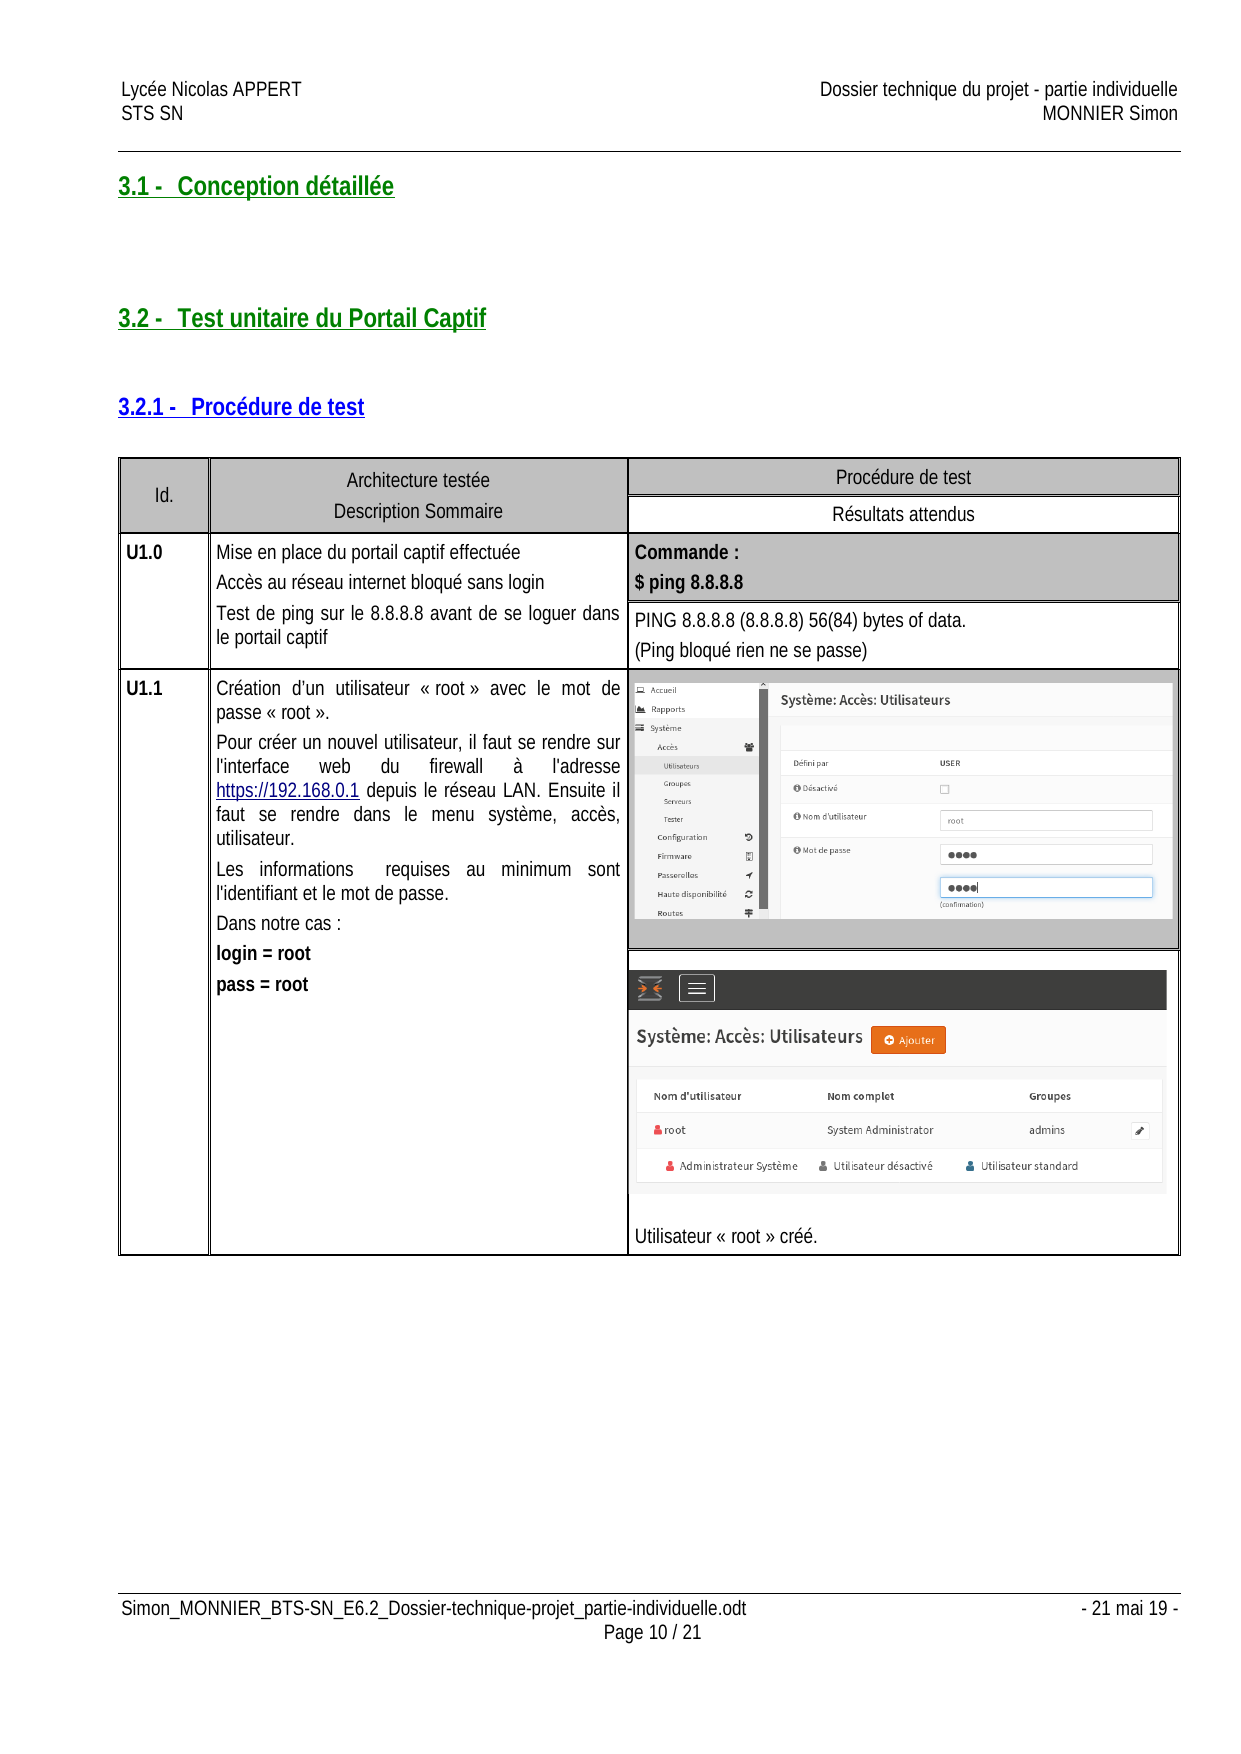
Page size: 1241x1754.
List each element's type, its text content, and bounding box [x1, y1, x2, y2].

subtitle Test unitaire du Portail Captif [118, 302, 1181, 333]
table_header Id. [121, 459, 208, 532]
table_cell Résultats attendus [629, 497, 1178, 532]
picture [634, 683, 1173, 919]
table_cell U1.0 [121, 534, 208, 668]
table_cell Utilisateur « root » créé. [629, 951, 1178, 1254]
table_header [629, 670, 1178, 948]
picture [628, 970, 1167, 1194]
table_header Commande : $ ping 8.8.8.8 [629, 534, 1178, 600]
table_cell PING 8.8.8.8 (8.8.8.8) 56(84) bytes of data. (Ping bloqué rien ne se passe) [629, 603, 1178, 668]
table_cell U1.1 [121, 670, 208, 1254]
subtitle Procédure de test [118, 392, 1181, 421]
subtitle Conception détaillée [118, 169, 1181, 200]
table_cell Création d’un utilisateur « root » avec le mot de passe « root ». Pour créer un nouvel utilisateur, il faut se rendre sur l'interface web du firewall à l'adresse https://192.168.0.1 depuis le réseau LAN. Ensuite il faut se rendre dans le menu système, accès, utilisateur. Les informations requises au minimum sont l'identifiant et le mot de passe. Dans notre cas : login = root pass = root [211, 670, 627, 1254]
table_cell Mise en place du portail captif effectuée Accès au réseau internet bloqué sans login Test de ping sur le 8.8.8.8 avant de se loguer dans le portail captif [211, 534, 627, 668]
table_header Procédure de test [629, 459, 1178, 494]
table_header Architecture testée Description Sommaire [211, 459, 627, 532]
